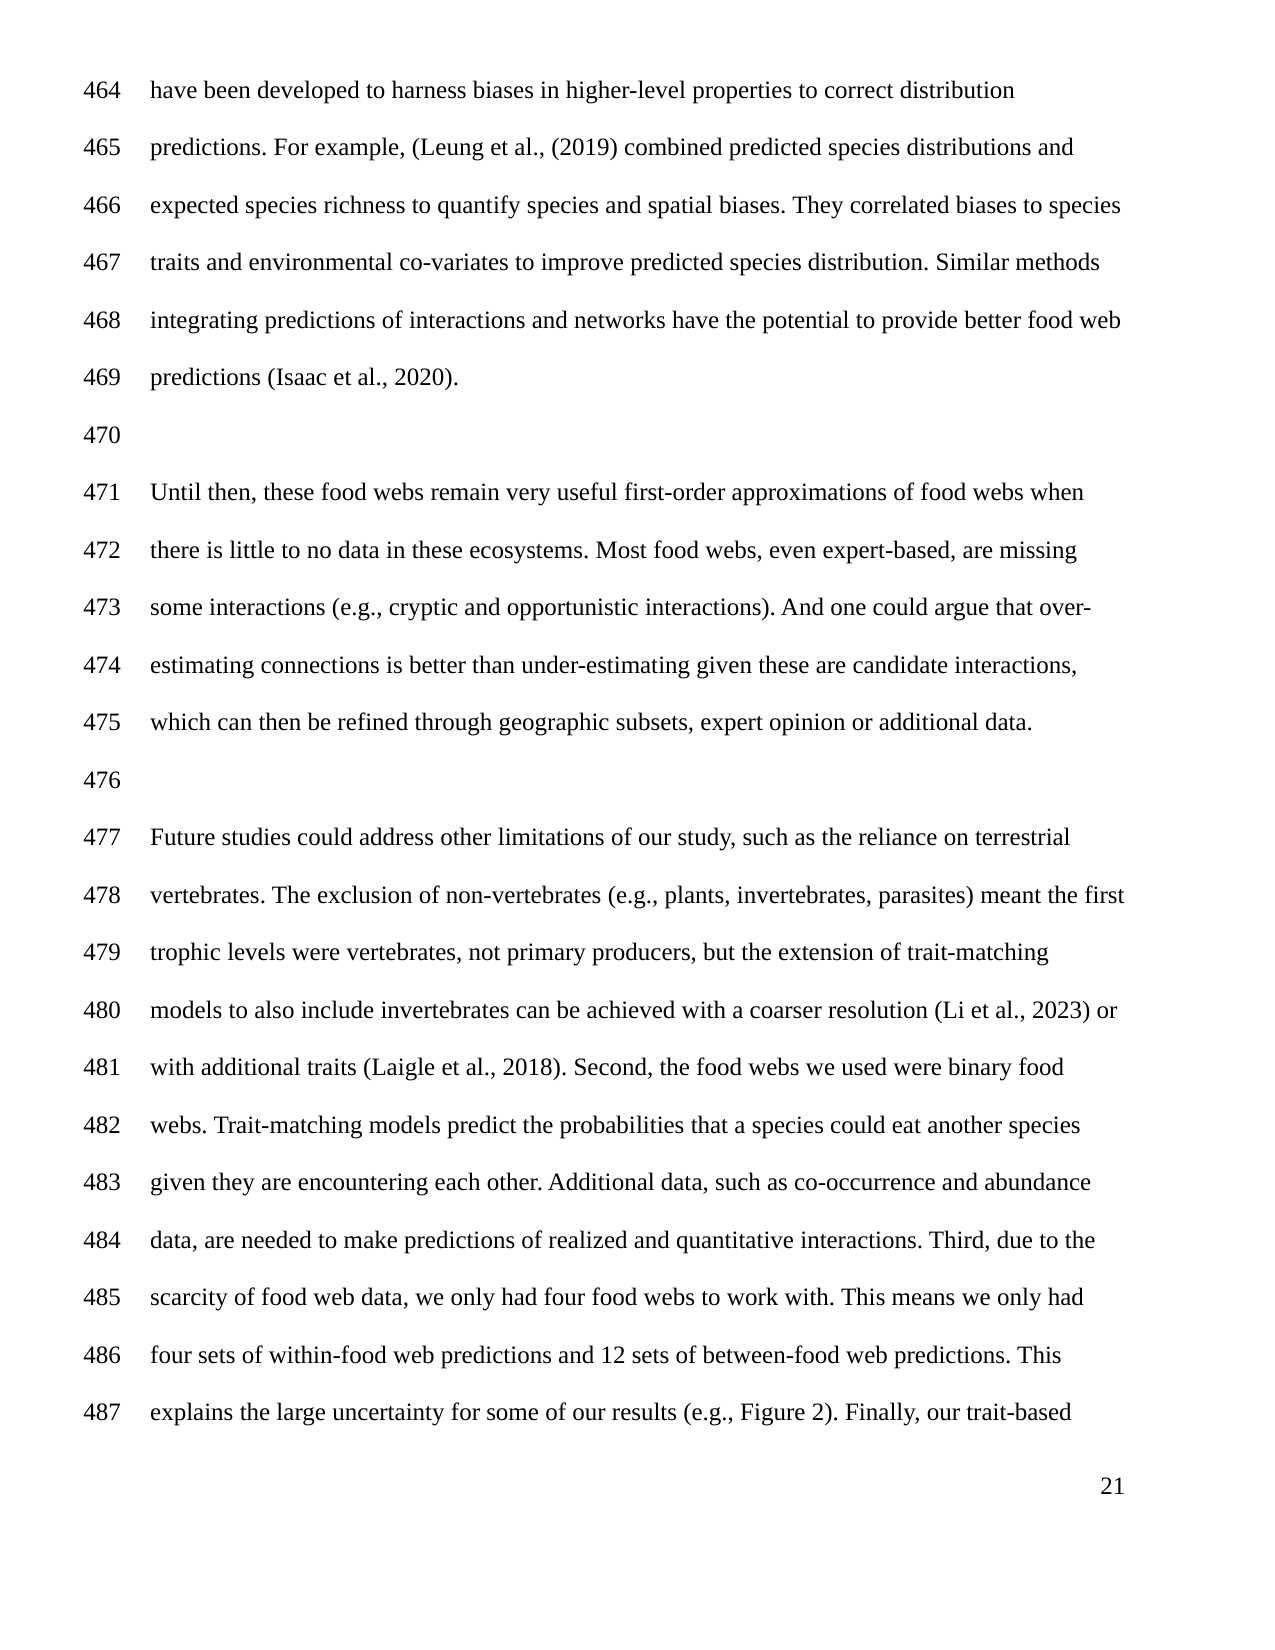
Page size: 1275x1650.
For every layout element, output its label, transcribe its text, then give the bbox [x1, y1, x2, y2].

text Future studies could address other limitations of our study, such as the reliance on terrestrial vertebrates. The exclusion of non-vertebrates (e.g., plants, invertebrates, parasites) meant the first trophic levels were vertebrates, not primary producers, but the extension of trait-matching models to also include invertebrates can be achieved with a coarser resolution (Li et al., 2023) or with additional traits (Laigle et al., 2018). Second, the food webs we used were binary food webs. Trait-matching models predict the probabilities that a species could eat another species given they are encountering each other. Additional data, such as co-occurrence and abundance data, are needed to make predictions of realized and quantitative interactions. Third, due to the scarcity of food web data, we only had four food webs to work with. This means we only had four sets of within-food web predictions and 12 sets of between-food web predictions. This explains the large uncertainty for some of our results (e.g., Figure 2). Finally, our trait-based [150, 822, 1125, 1426]
text Until then, these food webs remain very useful first-order approximations of food webs when there is little to no data in these ecosystems. Most food webs, even expert-based, are missing some interactions (e.g., cryptic and opportunistic interactions). And one could argue that over-estimating connections is better than under-estimating given these are candidate interactions, which can then be refined through geographic subsets, expert opinion or additional data. [150, 477, 1125, 736]
text have been developed to harness biases in higher-level properties to correct distribution predictions. For example, (Leung et al., (2019) combined predicted species distributions and expected species richness to quantify species and spatial biases. They correlated biases to species traits and environmental co-variates to improve predicted species distribution. Similar methods integrating predictions of interactions and networks have the potential to provide better food web predictions (Isaac et al., 2020). [150, 75, 1125, 391]
